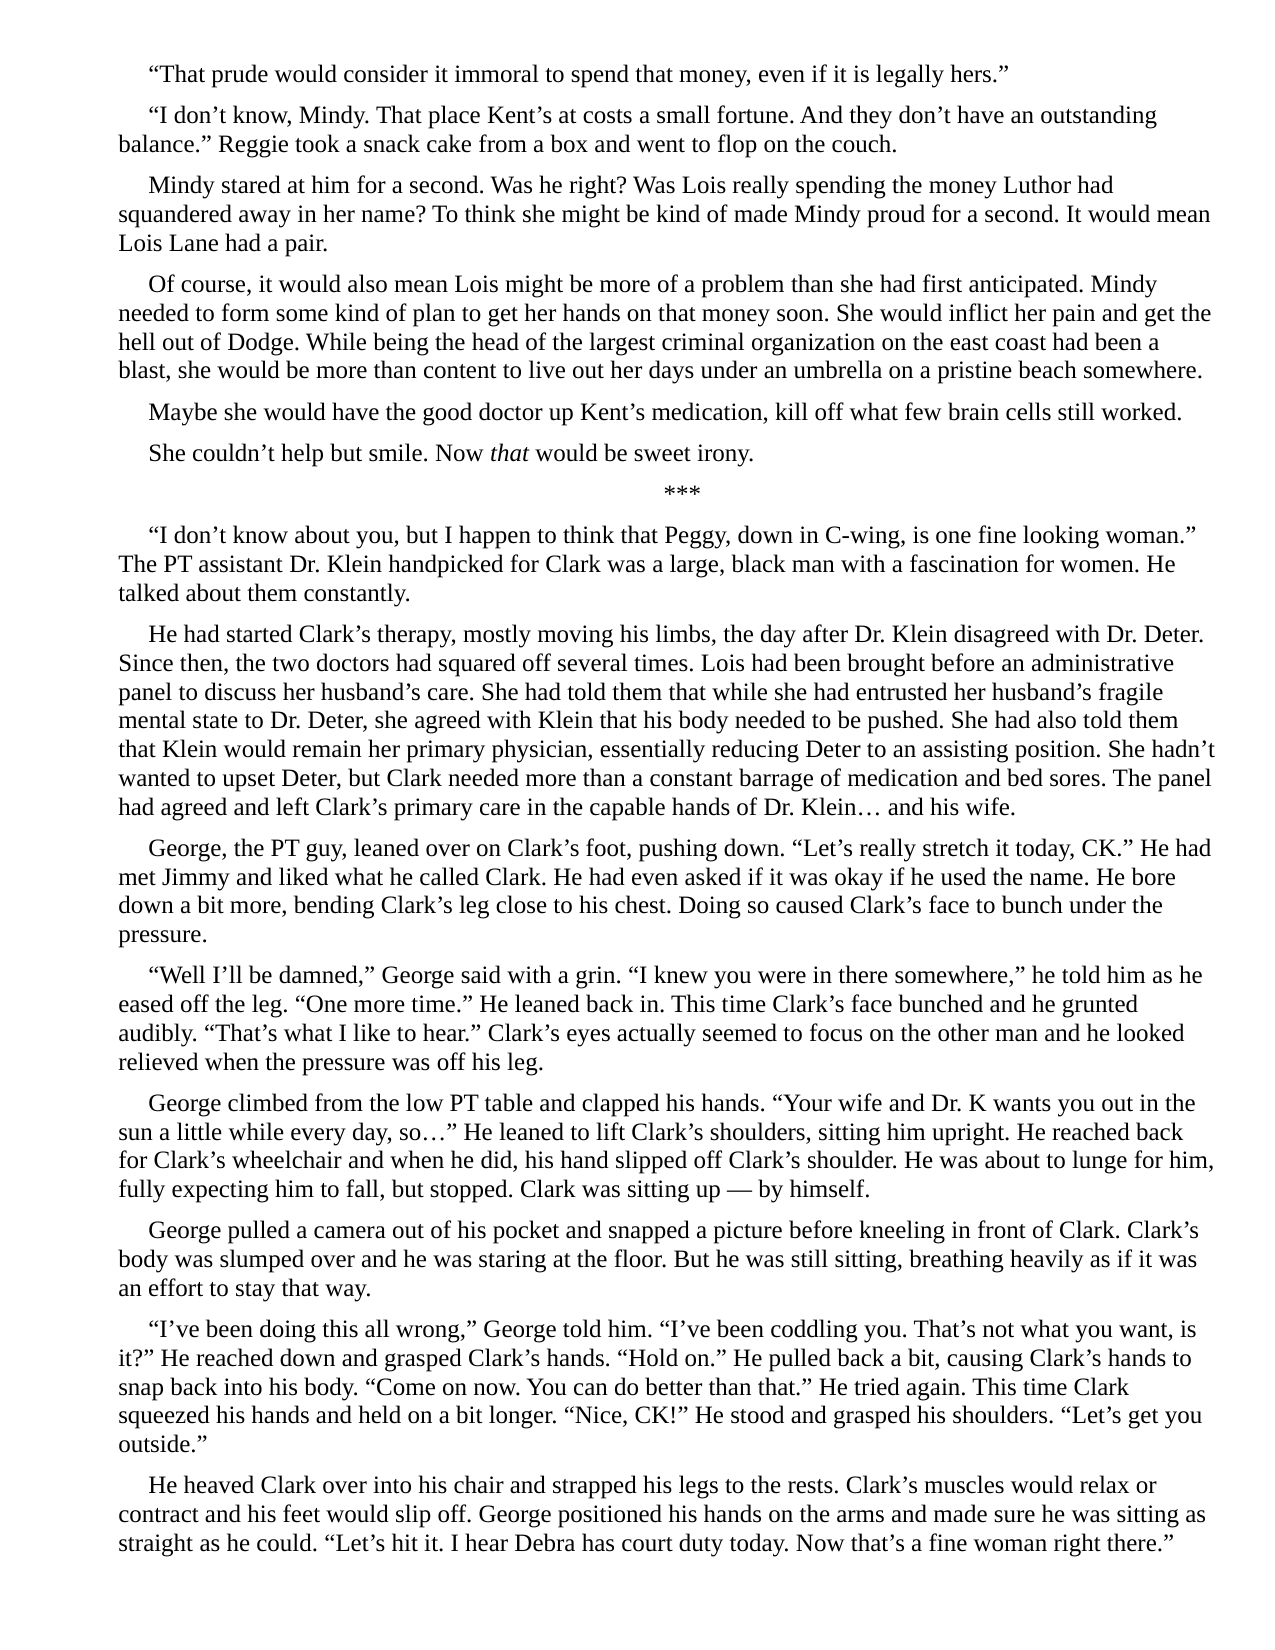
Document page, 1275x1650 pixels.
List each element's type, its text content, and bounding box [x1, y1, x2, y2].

text She couldn’t help but smile. Now that would be sweet irony. [118, 438, 1216, 467]
text “I’ve been doing this all wrong,” George told him. “I’ve been coddling you. That’s not what you want, is it?” He reached down and grasped Clark’s hands. “Hold on.” He pulled back a bit, causing Clark’s hands to snap back into his body. “Come on now. You can do better than that.” He tried again. This time Clark squeezed his hands and held on a bit longer. “Nice, CK!” He stood and grasped his shoulders. “Let’s get you outside.” [118, 1314, 1216, 1458]
text Mindy stared at him for a second. Was he right? Was Lois really spending the money Luthor had squandered away in her name? To think she might be kind of made Mindy proud for a second. It would mean Lois Lane had a pair. [118, 170, 1216, 257]
text George climbed from the low PT table and clapped his hands. “Your wife and Dr. K wants you out in the sun a little while every day, so…” He leaned to lift Clark’s shoulders, sitting him upright. He reached back for Clark’s wheelchair and when he did, his hand slipped off Clark’s shoulder. He was about to lunge for him, fully expecting him to fall, but stopped. Clark was sitting up — by himself. [118, 1088, 1216, 1203]
text He had started Clark’s therapy, mostly moving his limbs, the day after Dr. Klein disagreed with Dr. Deter. Since then, the two doctors had squared off several times. Lois had been brought before an administrative panel to discuss her husband’s care. She had told them that while she had entrusted her husband’s fragile mental state to Dr. Deter, she agreed with Klein that his body needed to be pushed. She had also told them that Klein would remain her primary physician, essentially reducing Deter to an assisting position. She hadn’t wanted to upset Deter, but Clark needed more than a constant barrage of medication and bed sores. The panel had agreed and left Clark’s primary care in the capable hands of Dr. Klein… and his wife. [118, 619, 1216, 820]
text “I don’t know, Mindy. That place Kent’s at costs a small fortune. And they don’t have an outstanding balance.” Reggie took a snack cake from a box and went to flop on the couch. [118, 100, 1216, 158]
text George pulled a camera out of his pocket and snapped a picture before kneeling in front of Clark. Clark’s body was slumped over and he was staring at the floor. But he was still sitting, breathing heavily as if it was an effort to stay that way. [118, 1215, 1216, 1302]
text George, the PT guy, leaned over on Clark’s foot, pushing down. “Let’s really stretch it today, CK.” He had met Jimmy and liked what he called Clark. He had even asked if it was okay if he used the name. He bore down a bit more, bending Clark’s leg close to his chest. Doing so caused Clark’s face to bunch under the pressure. [118, 833, 1216, 948]
text “That prude would consider it immoral to spend that money, even if it is legally hers.” [118, 59, 1216, 88]
text “Well I’ll be damned,” George said with a grin. “I knew you were in there somewhere,” he told him as he eased off the leg. “One more time.” He leaned back in. This time Clark’s face bunched and he grunted audibly. “That’s what I like to hear.” Clark’s eyes actually seemed to focus on the other man and he looked relieved when the pressure was off his leg. [118, 960, 1216, 1075]
text Of course, it would also mean Lois might be more of a problem than she had first anticipated. Mindy needed to form some kind of plan to get her hands on that money soon. She would inflict her pain and get the hell out of Dodge. While being the head of the largest criminal organization on the east coast had been a blast, she would be more than content to live out her days under an umbrella on a pristine beach somewhere. [118, 269, 1216, 384]
text “I don’t know about you, but I happen to think that Peggy, down in C-wing, is one fine looking woman.” The PT assistant Dr. Klein handpicked for Clark was a large, black man with a fascination for women. He talked about them constantly. [118, 520, 1216, 607]
text *** [118, 479, 1216, 508]
text Maybe she would have the good doctor up Kent’s medication, kill off what few brain cells still worked. [118, 397, 1216, 425]
text He heaved Clark over into his chair and strapped his legs to the rests. Clark’s muscles would relax or contract and his feet would slip off. George positioned his hands on the arms and made sure he was sitting as straight as he could. “Let’s hit it. I hear Debra has court duty today. Now that’s a fine woman right there.” [118, 1470, 1216, 1557]
